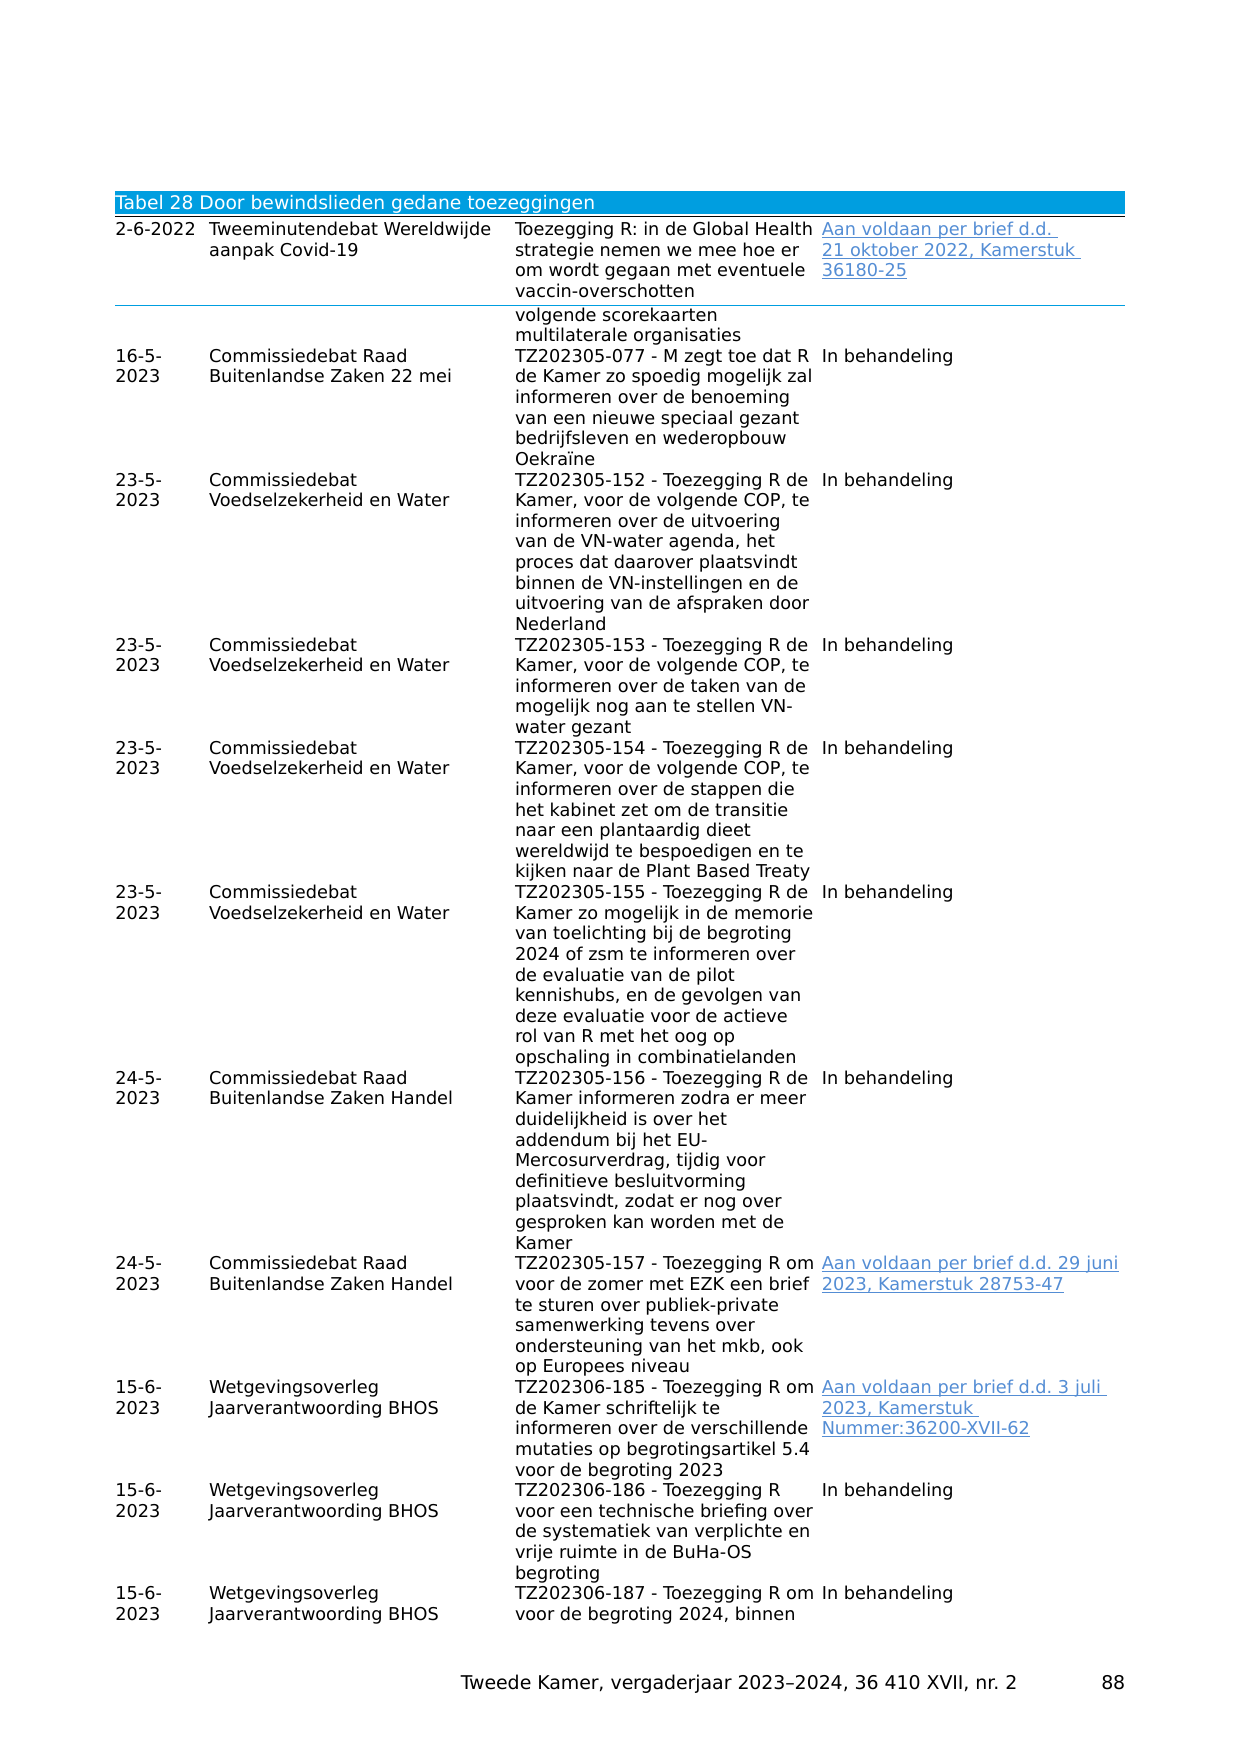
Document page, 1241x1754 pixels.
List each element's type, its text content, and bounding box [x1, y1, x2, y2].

table_cell In behandeling [819, 882, 1125, 1068]
table_cell TZ202305-077 - M zegt toe dat R de Kamer zo spoedig mogelijk zal informeren over de benoeming van een nieuwe speciaal gezant bedrijfsleven en wederopbouw Oekraïne [512, 346, 819, 469]
table_cell Wetgevingsoverleg Jaarverantwoording BHOS [206, 1480, 512, 1583]
table_cell TZ202305-156 - Toezegging R de Kamer informeren zodra er meer duidelijkheid is over het addendum bij het EU-Mercosurverdrag, tijdig voor definitieve besluitvorming plaatsvindt, zodat er nog over gesproken kan worden met de Kamer [512, 1068, 819, 1253]
table_cell In behandeling [819, 635, 1125, 738]
table_cell 2-6-2022 [115, 217, 206, 304]
table_cell Aan voldaan per brief d.d. 21 oktober 2022, Kamerstuk 36180-25 [819, 217, 1125, 304]
table_cell In behandeling [819, 738, 1125, 882]
table_cell In behandeling [819, 1583, 1125, 1624]
table_cell Aan voldaan per brief d.d. 29 juni 2023, Kamerstuk 28753-47 [819, 1253, 1125, 1377]
table_cell Tweeminutendebat Wereldwijde aanpak Covid-19 [206, 217, 512, 304]
table_cell Wetgevingsoverleg Jaarverantwoording BHOS [206, 1377, 512, 1480]
table_cell Aan voldaan per brief d.d. 3 juli 2023, Kamerstuk Nummer:36200-XVII-62 [819, 1377, 1125, 1480]
table_cell TZ202305-152 - Toezegging R de Kamer, voor de volgende COP, te informeren over de uitvoering van de VN-water agenda, het proces dat daarover plaatsvindt binnen de VN-instellingen en de uitvoering van de afspraken door Nederland [512, 470, 819, 634]
table_cell [206, 306, 512, 346]
table_cell In behandeling [819, 346, 1125, 469]
table_cell In behandeling [819, 1068, 1125, 1253]
table_cell 24-5-2023 [115, 1068, 206, 1253]
table_cell 15-6-2023 [115, 1583, 206, 1624]
table_cell Commissiedebat Voedselzekerheid en Water [206, 882, 512, 1068]
table_cell 23-5-2023 [115, 470, 206, 634]
table_cell Commissiedebat Voedselzekerheid en Water [206, 470, 512, 634]
table_cell Wetgevingsoverleg Jaarverantwoording BHOS [206, 1583, 512, 1624]
table_cell In behandeling [819, 470, 1125, 634]
table_cell TZ202305-154 - Toezegging R de Kamer, voor de volgende COP, te informeren over de stappen die het kabinet zet om de transitie naar een plantaardig dieet wereldwijd te bespoedigen en te kijken naar de Plant Based Treaty [512, 738, 819, 882]
table_cell 23-5-2023 [115, 738, 206, 882]
table_cell TZ202306-187 - Toezegging R om voor de begroting 2024, binnen [512, 1583, 819, 1624]
table_cell TZ202305-153 - Toezegging R de Kamer, voor de volgende COP, te informeren over de taken van de mogelijk nog aan te stellen VN-water gezant [512, 635, 819, 738]
table_cell TZ202306-186 - Toezegging R voor een technische briefing over de systematiek van verplichte en vrije ruimte in de BuHa-OS begroting [512, 1480, 819, 1583]
table_cell volgende scorekaarten multilaterale organisaties [512, 306, 819, 346]
table_cell In behandeling [819, 1480, 1125, 1583]
table_cell Toezegging R: in de Global Health strategie nemen we mee hoe er om wordt gegaan met eventuele vaccin-overschotten [512, 217, 819, 304]
table_cell Commissiedebat Voedselzekerheid en Water [206, 635, 512, 738]
table_cell 15-6-2023 [115, 1377, 206, 1480]
table_cell 15-6-2023 [115, 1480, 206, 1583]
table_cell 16-5-2023 [115, 346, 206, 469]
table_cell Commissiedebat Raad Buitenlandse Zaken Handel [206, 1068, 512, 1253]
table_cell TZ202305-155 - Toezegging R de Kamer zo mogelijk in de memorie van toelichting bij de begroting 2024 of zsm te informeren over de evaluatie van de pilot kennishubs, en de gevolgen van deze evaluatie voor de actieve rol van R met het oog op opschaling in combinatielanden [512, 882, 819, 1068]
table_cell 23-5-2023 [115, 882, 206, 1068]
table_cell 23-5-2023 [115, 635, 206, 738]
table_cell TZ202305-157 - Toezegging R om voor de zomer met EZK een brief te sturen over publiek-private samenwerking tevens over ondersteuning van het mkb, ook op Europees niveau [512, 1253, 819, 1377]
table_cell Commissiedebat Raad Buitenlandse Zaken Handel [206, 1253, 512, 1377]
table_cell Commissiedebat Raad Buitenlandse Zaken 22 mei [206, 346, 512, 469]
table_cell TZ202306-185 - Toezegging R om de Kamer schriftelijk te informeren over de verschillende mutaties op begrotingsartikel 5.4 voor de begroting 2023 [512, 1377, 819, 1480]
table_cell [115, 306, 206, 346]
table_cell 24-5-2023 [115, 1253, 206, 1377]
table_cell [819, 306, 1125, 346]
table_cell Commissiedebat Voedselzekerheid en Water [206, 738, 512, 882]
